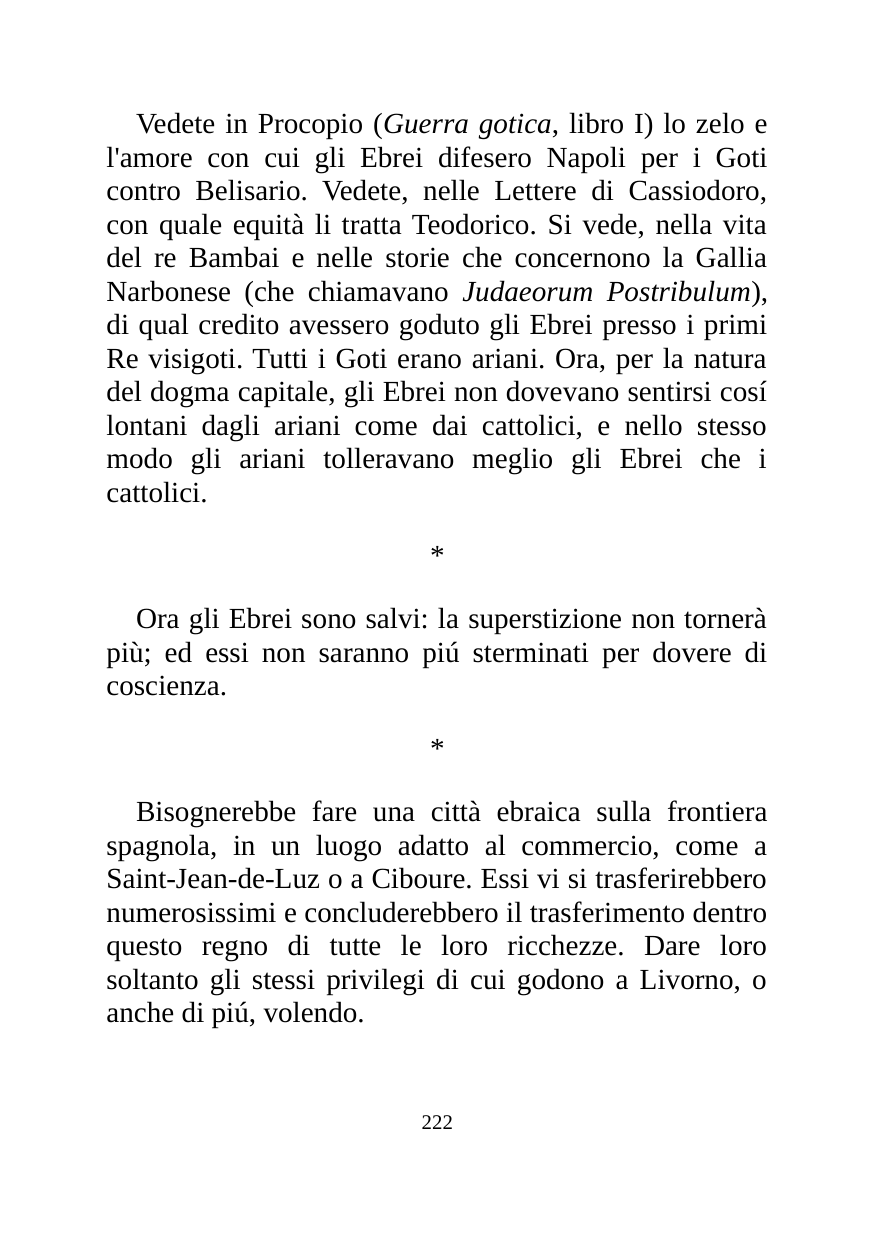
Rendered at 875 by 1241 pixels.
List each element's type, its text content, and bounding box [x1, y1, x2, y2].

text Ora gli Ebrei sono salvi: la superstizione non tornerà più; ed essi non saranno piú sterminati per dovere di coscienza. [106, 601, 768, 702]
text * [106, 731, 768, 765]
text Vedete in Procopio (Guerra gotica, libro I) lo zelo e l'amore con cui gli Ebrei difesero Napoli per i Goti contro Belisario. Vedete, nelle Lettere di Cassiodoro, con quale equità li tratta Teodorico. Si vede, nella vita del re Bambai e nelle storie che concernono la Gallia Narbonese (che chiamavano Judaeorum Postribulum), di qual credito avessero goduto gli Ebrei presso i primi Re visigoti. Tutti i Goti erano ariani. Ora, per la natura del dogma capitale, gli Ebrei non dovevano sentirsi cosí lontani dagli ariani come dai cattolici, e nello stesso modo gli ariani tolleravano meglio gli Ebrei che i cattolici. [106, 106, 768, 509]
text * [106, 538, 768, 572]
text Bisognerebbe fare una città ebraica sulla frontiera spagnola, in un luogo adatto al commercio, come a Saint-Jean-de-Luz o a Ciboure. Essi vi si trasferirebbero numerosissimi e concluderebbero il trasferimento dentro questo regno di tutte le loro ricchezze. Dare loro soltanto gli stessi privilegi di cui godono a Livorno, o anche di piú, volendo. [106, 794, 768, 1029]
